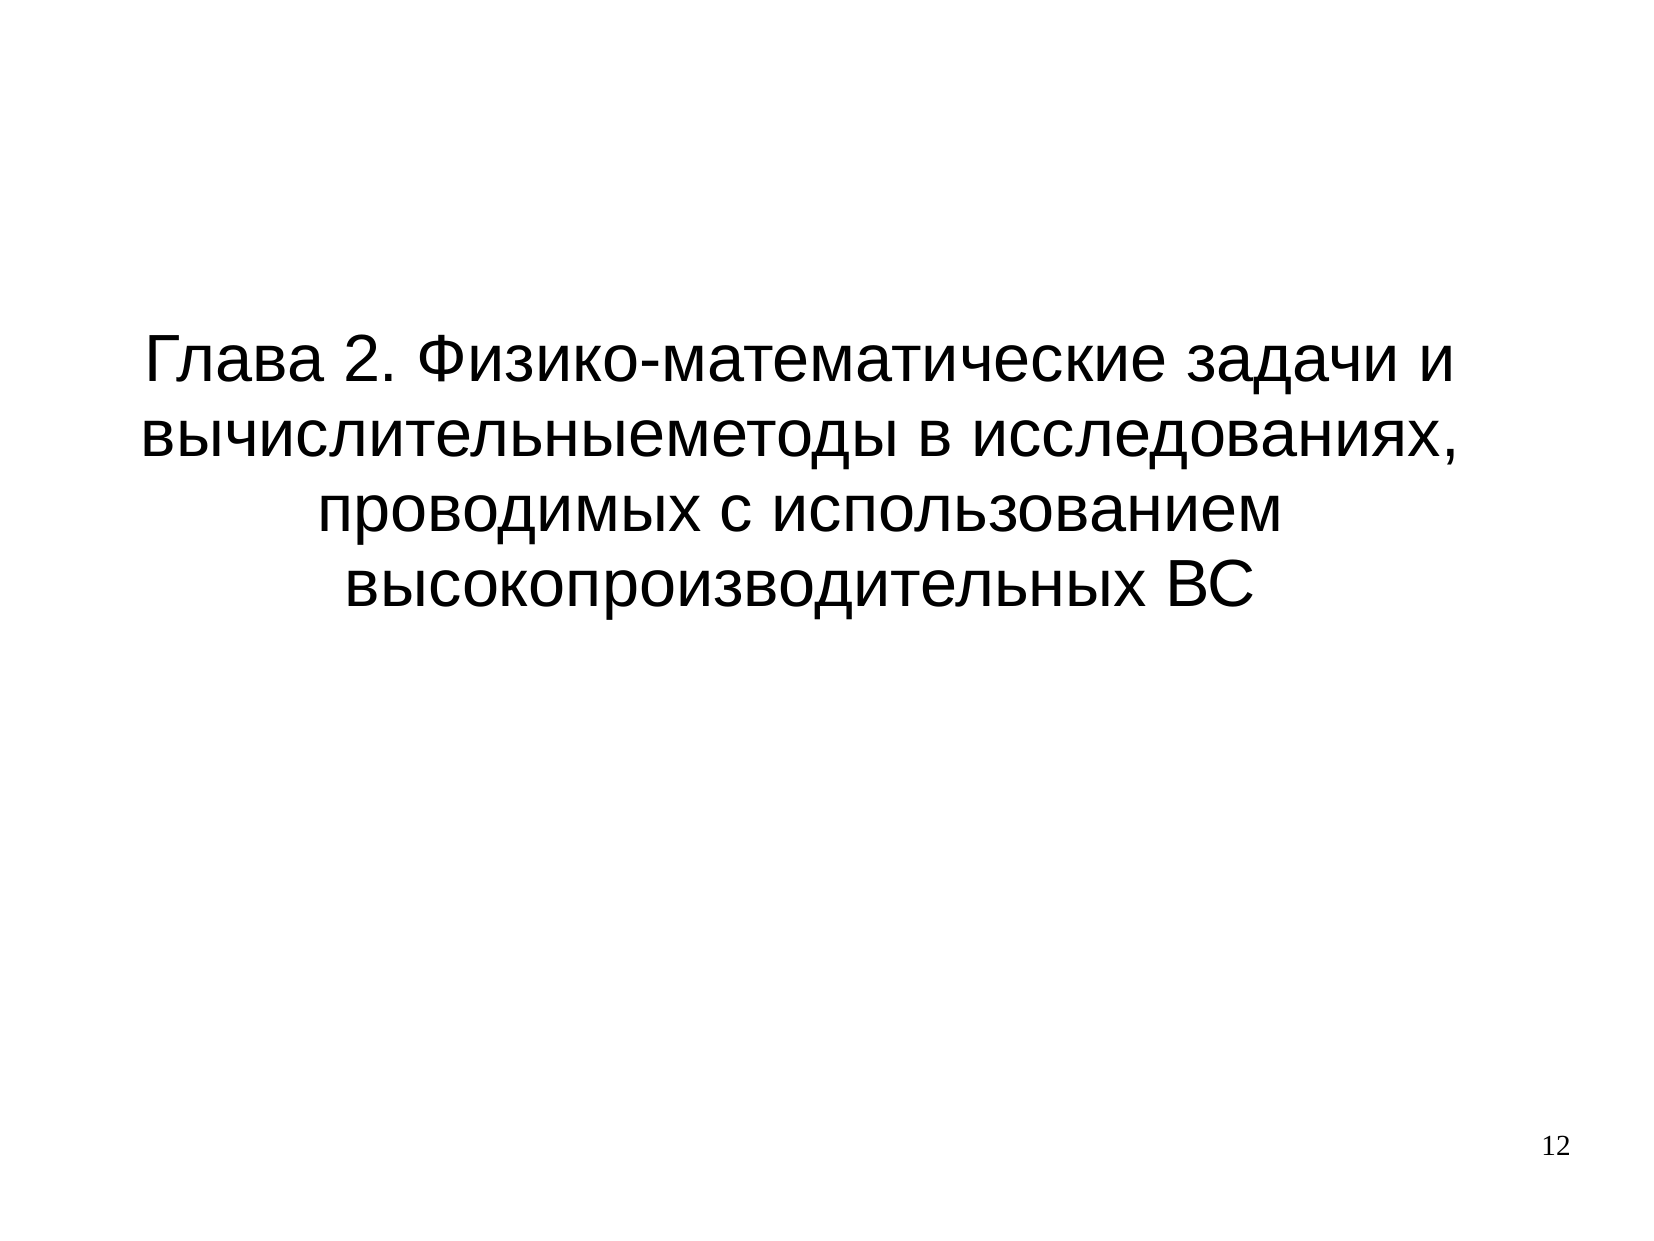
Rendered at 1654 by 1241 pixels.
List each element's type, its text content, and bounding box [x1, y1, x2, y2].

text_box Глава 2. Физико-математические задачи и вычислительныеметоды в исследованиях, проводимых с использованием высокопроизводительных ВС [0, 313, 1621, 628]
